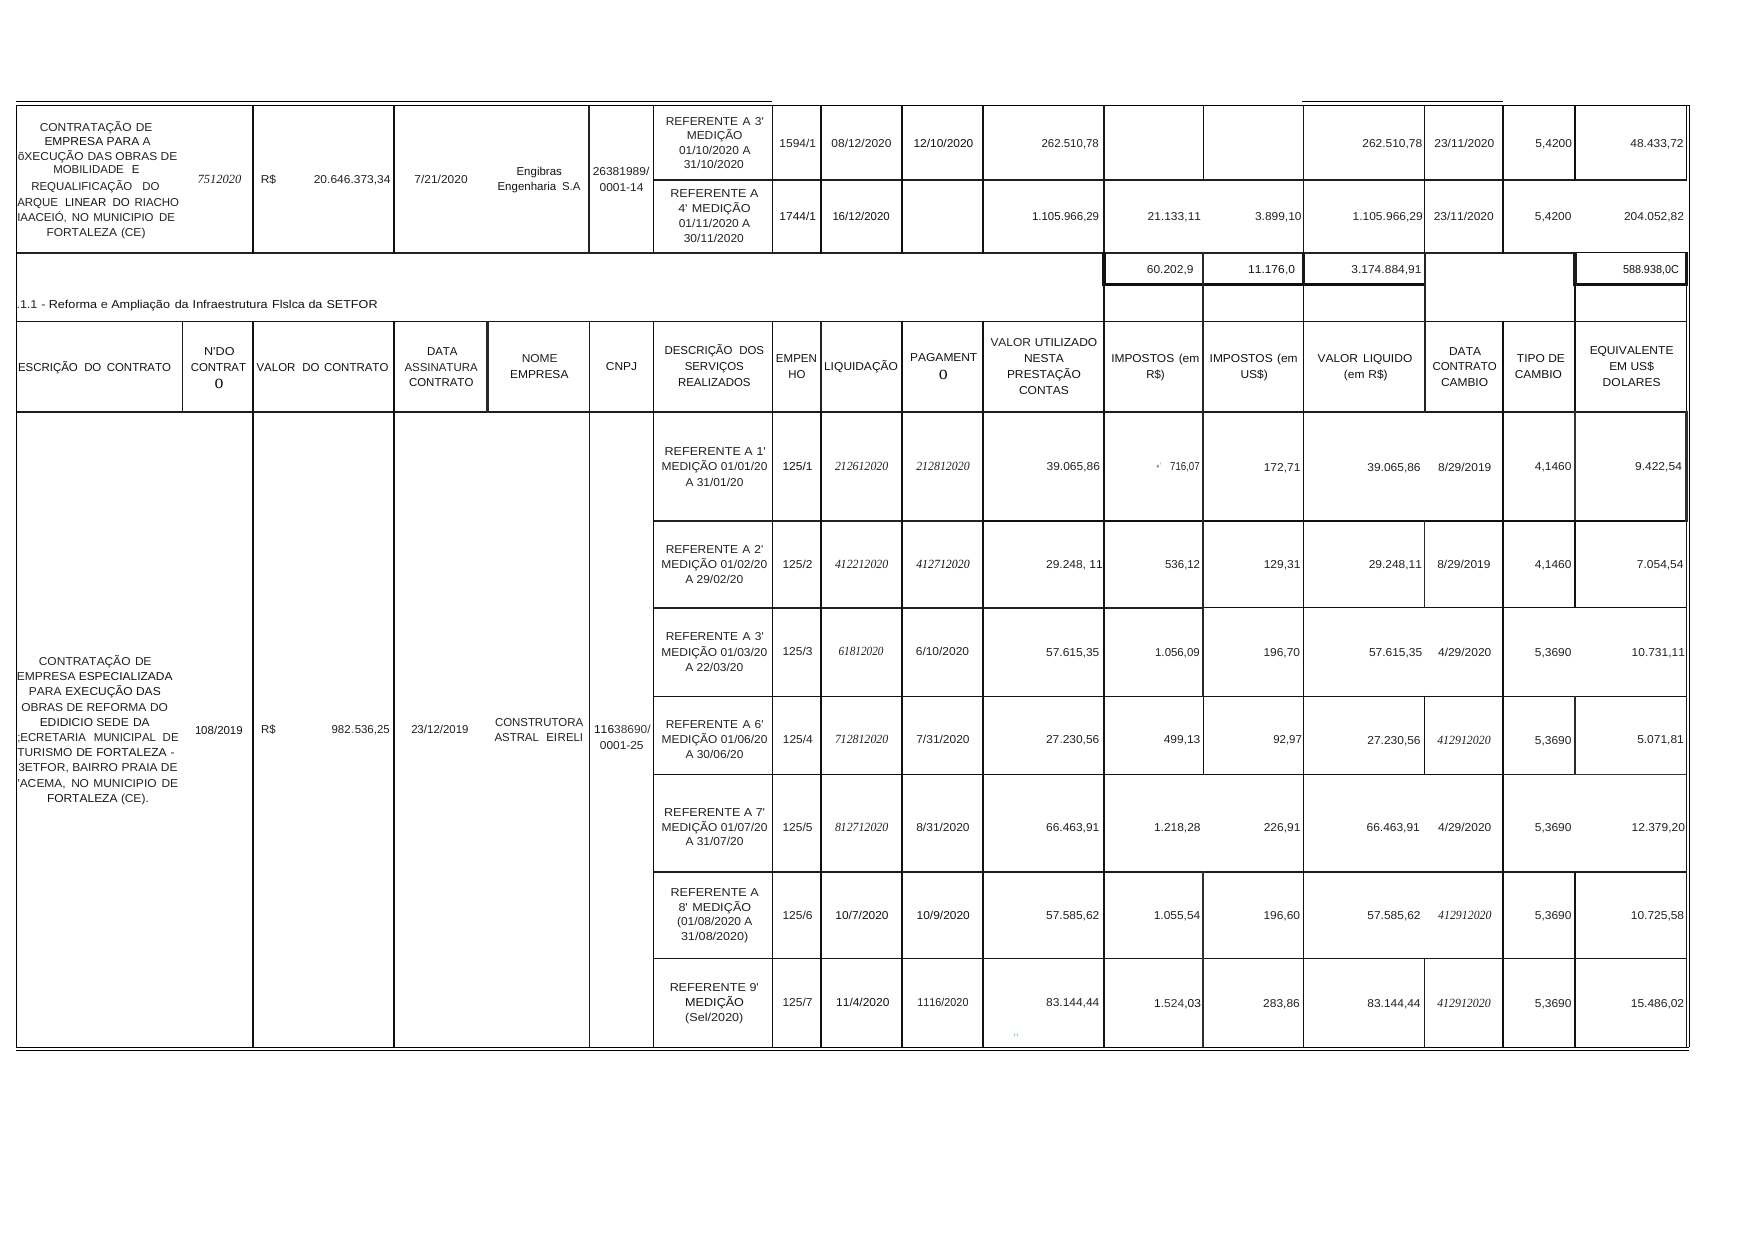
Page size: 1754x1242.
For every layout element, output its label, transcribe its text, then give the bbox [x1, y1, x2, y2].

table_cell 60.202,9 [1106, 254, 1202, 283]
table_cell 3.174.884,91 [1305, 254, 1424, 283]
table_cell 536,12 [1105, 522, 1202, 607]
table_header [1204, 106, 1303, 179]
table_cell REFERENTE A 8' MEDIÇÃO (01/08/2020 A 31/08/2020) [654, 873, 772, 957]
table_cell 196,60 [1204, 873, 1303, 957]
text MOBILIDADE E [6, 165, 186, 176]
table_header 1594/1 [773, 106, 820, 179]
table_cell 23/11/2020 [1425, 181, 1502, 252]
table_cell 39.065,86 [1304, 413, 1424, 520]
table_cell 27.230,56 [984, 697, 1103, 774]
text FORTALEZA (CE) [6, 226, 186, 239]
table_header 08/12/2020 [822, 106, 901, 179]
table_cell 1.105.966,29 [1304, 181, 1424, 252]
table_cell 125/3 [773, 609, 820, 696]
table_cell 66.463,91 [1304, 775, 1424, 871]
table_cell 12.379,20 [1575, 775, 1686, 871]
table_cell CONSTRUTORA ASTRAL EIRELI [488, 413, 589, 1047]
table_cell 57.615,35 [1304, 608, 1424, 696]
table_cell REFERENTE A 3' MEDIÇÃO 01/03/20 A 22/03/20 [654, 609, 772, 696]
table_cell [1105, 286, 1202, 321]
table_cell 1.055,54 [1105, 873, 1202, 957]
table_cell CONTRATAÇÃO DE EMPRESA ESPECIALIZADA PARA EXECUÇÃO DAS OBRAS DE REFORMA DO EDIDICIO SEDE DA ;ECRETARIA MUNICIPAL DE TURISMO DE FORTALEZA - 3ETFOR, BAIRRO PRAIA DE 'ACEMA, NO MUNICIPIO DE FORTALEZA (CE). [17, 413, 182, 1047]
table_cell 57.585,62 [984, 873, 1103, 957]
table_cell 1.105.966,29 [984, 181, 1103, 252]
table_cell 8/31/2020 [903, 775, 982, 871]
table_cell 5,3690 [1504, 697, 1574, 774]
table_cell 61812020 [822, 609, 901, 696]
table_cell IMPOSTOS (em R$) [1105, 322, 1202, 411]
table_cell NOME EMPRESA [489, 322, 589, 411]
table_cell 16/12/2020 [822, 181, 901, 252]
table_header 26381989/ 0001-14 [590, 106, 653, 252]
table_header 23/11/2020 [1425, 106, 1502, 179]
table_header 7/21/2020 [395, 106, 487, 252]
table_cell [1204, 286, 1303, 321]
table_cell 92,97 [1204, 697, 1303, 774]
table_cell [1576, 286, 1686, 321]
table_cell 10/9/2020 [903, 873, 982, 957]
table_cell IMPOSTOS (em US$) [1204, 322, 1303, 411]
table_cell 1.056,09 [1105, 609, 1202, 696]
table_cell CNPJ [590, 322, 653, 411]
table_cell 10.731,11 [1575, 608, 1686, 696]
table_cell 125/7 [773, 959, 820, 1047]
table_cell 7/31/2020 [903, 697, 982, 774]
table_header 12/10/2020 [903, 106, 982, 179]
table_cell REFERENTE 9' MEDIÇÃO (Sel/2020) [654, 959, 772, 1047]
table_cell 4,1460 [1504, 522, 1574, 607]
table_cell 1.218,28 [1105, 775, 1203, 871]
table_cell VALOR DO CONTRATO [254, 322, 393, 411]
table_cell 5,3690 [1504, 608, 1575, 696]
table_cell 588.938,0C [1577, 253, 1685, 283]
table_cell TIPO DE CAMBIO [1504, 322, 1574, 411]
table_cell 412912020 [1425, 959, 1502, 1047]
table_cell 4/29/2020 [1425, 608, 1502, 696]
table_cell VALOR LIQUIDO (em R$) [1304, 322, 1424, 411]
table_header 262.510,78 [984, 106, 1103, 179]
table_cell 212612020 [822, 413, 901, 520]
table_cell 412912020 [1425, 697, 1502, 774]
table_cell 23/12/2019 [395, 413, 487, 1047]
table_cell 499,13 [1105, 697, 1203, 774]
text CONTRATAÇÃO DE EMPRESA PARA A õXECUÇÃO DAS OBRAS DE [14, 119, 178, 163]
table_header 48.433,72 [1576, 106, 1686, 179]
table_cell 3.899,10 [1203, 181, 1303, 252]
table_cell VALOR UTILIZADO NESTA PRESTAÇÃO CONTAS [984, 322, 1103, 411]
table_cell 5,4200 [1504, 181, 1575, 252]
table_cell 27.230,56 [1304, 697, 1424, 774]
table_cell 172,71 [1204, 413, 1303, 520]
table_cell •' 716,07 [1105, 413, 1202, 520]
text REQUALIFICAÇÃO DO ARQUE LINEAR DO RIACHO IAACEIÓ, NO MUNICIPIO DE [17, 180, 181, 224]
table_cell 66.463,91 [984, 775, 1103, 871]
table_cell 5,3690 [1504, 873, 1574, 957]
table_cell 21.133,11 [1105, 181, 1203, 252]
table_cell LIQUIDAÇÃO [822, 322, 901, 411]
table_cell 11638690/ 0001-25 [590, 413, 653, 1047]
table_cell REFERENTE A 4' MEDIÇÃO 01/11/2020 A 30/11/2020 [654, 181, 772, 252]
table_cell 125/1 [773, 413, 820, 520]
table_cell REFERENTE A 7' MEDIÇÃO 01/07/20 A 31/07/20 [654, 775, 772, 871]
table_cell 226,91 [1203, 775, 1303, 871]
table_cell PAGAMENT o [903, 322, 982, 411]
table_header REFERENTE A 3' MEDIÇÃO 01/10/2020 A 31/10/2020 [654, 106, 772, 179]
table_cell 9.422,54 [1576, 413, 1685, 520]
table_header R$ 20.646.373,34 [254, 106, 393, 252]
table_cell 29.248,11 [1304, 522, 1424, 607]
table_cell 125/4 [773, 697, 820, 774]
table_header [17, 106, 182, 252]
table_cell 108/2019 [182, 413, 252, 1047]
table_header 7512020 [182, 106, 252, 252]
table_header Engibras Engenharia S.A [488, 106, 588, 252]
table_cell 7.054,54 [1576, 522, 1686, 607]
table_cell 129,31 [1204, 522, 1303, 607]
table_header 262.510,78 [1304, 106, 1424, 179]
table_cell 10.725,58 [1576, 873, 1686, 957]
table_cell [1304, 286, 1424, 321]
table_cell 57.615,35 [984, 609, 1103, 696]
table_cell 83.144,44 [1304, 959, 1424, 1047]
table_cell 15.486,02 [1576, 959, 1686, 1047]
table_cell EQUIVALENTE EM US$ DOLARES [1576, 322, 1686, 411]
table_cell 204.052,82 [1575, 181, 1686, 252]
table_cell EMPEN HO [773, 322, 820, 411]
table_cell 4,1460 [1504, 413, 1574, 520]
table_cell REFERENTE A 2' MEDIÇÃO 01/02/20 A 29/02/20 [654, 522, 772, 607]
table_cell REFERENTE A 1' MEDIÇÃO 01/01/20 A 31/01/20 [654, 413, 772, 520]
table_cell 29.248, 11 [984, 522, 1103, 607]
table_cell 57.585,62 [1304, 873, 1424, 957]
table_cell 412212020 [822, 522, 901, 607]
table_cell N'DO CONTRAT o [183, 322, 252, 411]
table_cell 812712020 [822, 775, 901, 871]
table_cell 11.176,0 [1204, 254, 1302, 283]
table_cell 283,86 [1204, 959, 1303, 1047]
table_cell DATA ASSINATURA CONTRATO [395, 322, 486, 411]
table_header 5,4200 [1504, 106, 1574, 179]
table_cell 196,70 [1204, 608, 1303, 696]
table_cell [903, 181, 982, 252]
table_cell 125/5 [773, 775, 820, 871]
table_cell 412712020 [903, 522, 982, 607]
table_cell 712812020 [822, 697, 901, 774]
table_cell 1.524,03 [1105, 959, 1202, 1047]
table_cell 412912020 [1425, 873, 1502, 957]
table_cell 11/4/2020 [822, 959, 901, 1047]
table_cell 83.144,44 .. [984, 959, 1103, 1047]
table_cell 125/6 [773, 873, 820, 957]
table_cell 8/29/2019 [1425, 413, 1502, 520]
table_cell .1.1 - Reforma e Ampliação da Infraestrutura Flslca da SETFOR [17, 254, 1103, 321]
table_cell 5,3690 [1504, 959, 1574, 1047]
table_cell 39.065,86 [984, 413, 1103, 520]
table_cell ESCRIÇÃO DO CONTRATO [17, 322, 182, 411]
table_cell 6/10/2020 [903, 609, 982, 696]
table_cell 5,3690 [1504, 775, 1575, 871]
table_header [1105, 106, 1203, 179]
table_cell R$ 982.536,25 [254, 413, 393, 1047]
table_cell 10/7/2020 [822, 873, 901, 957]
table_cell 4/29/2020 [1425, 775, 1502, 871]
table_cell 5.071,81 [1576, 697, 1686, 774]
table_cell 125/2 [773, 522, 820, 607]
table_cell 8/29/2019 [1425, 522, 1502, 607]
table_cell 1116/2020 [903, 959, 982, 1047]
table_cell DATA CONTRATO CAMBIO [1426, 322, 1502, 411]
table_cell 212812020 [903, 413, 982, 520]
table_cell [1426, 254, 1574, 321]
table_cell 1744/1 [773, 181, 820, 252]
table_cell DESCRIÇÃO DOS SERVIÇOS REALIZADOS [654, 322, 772, 411]
table_cell REFERENTE A 6' MEDIÇÃO 01/06/20 A 30/06/20 [654, 697, 772, 774]
